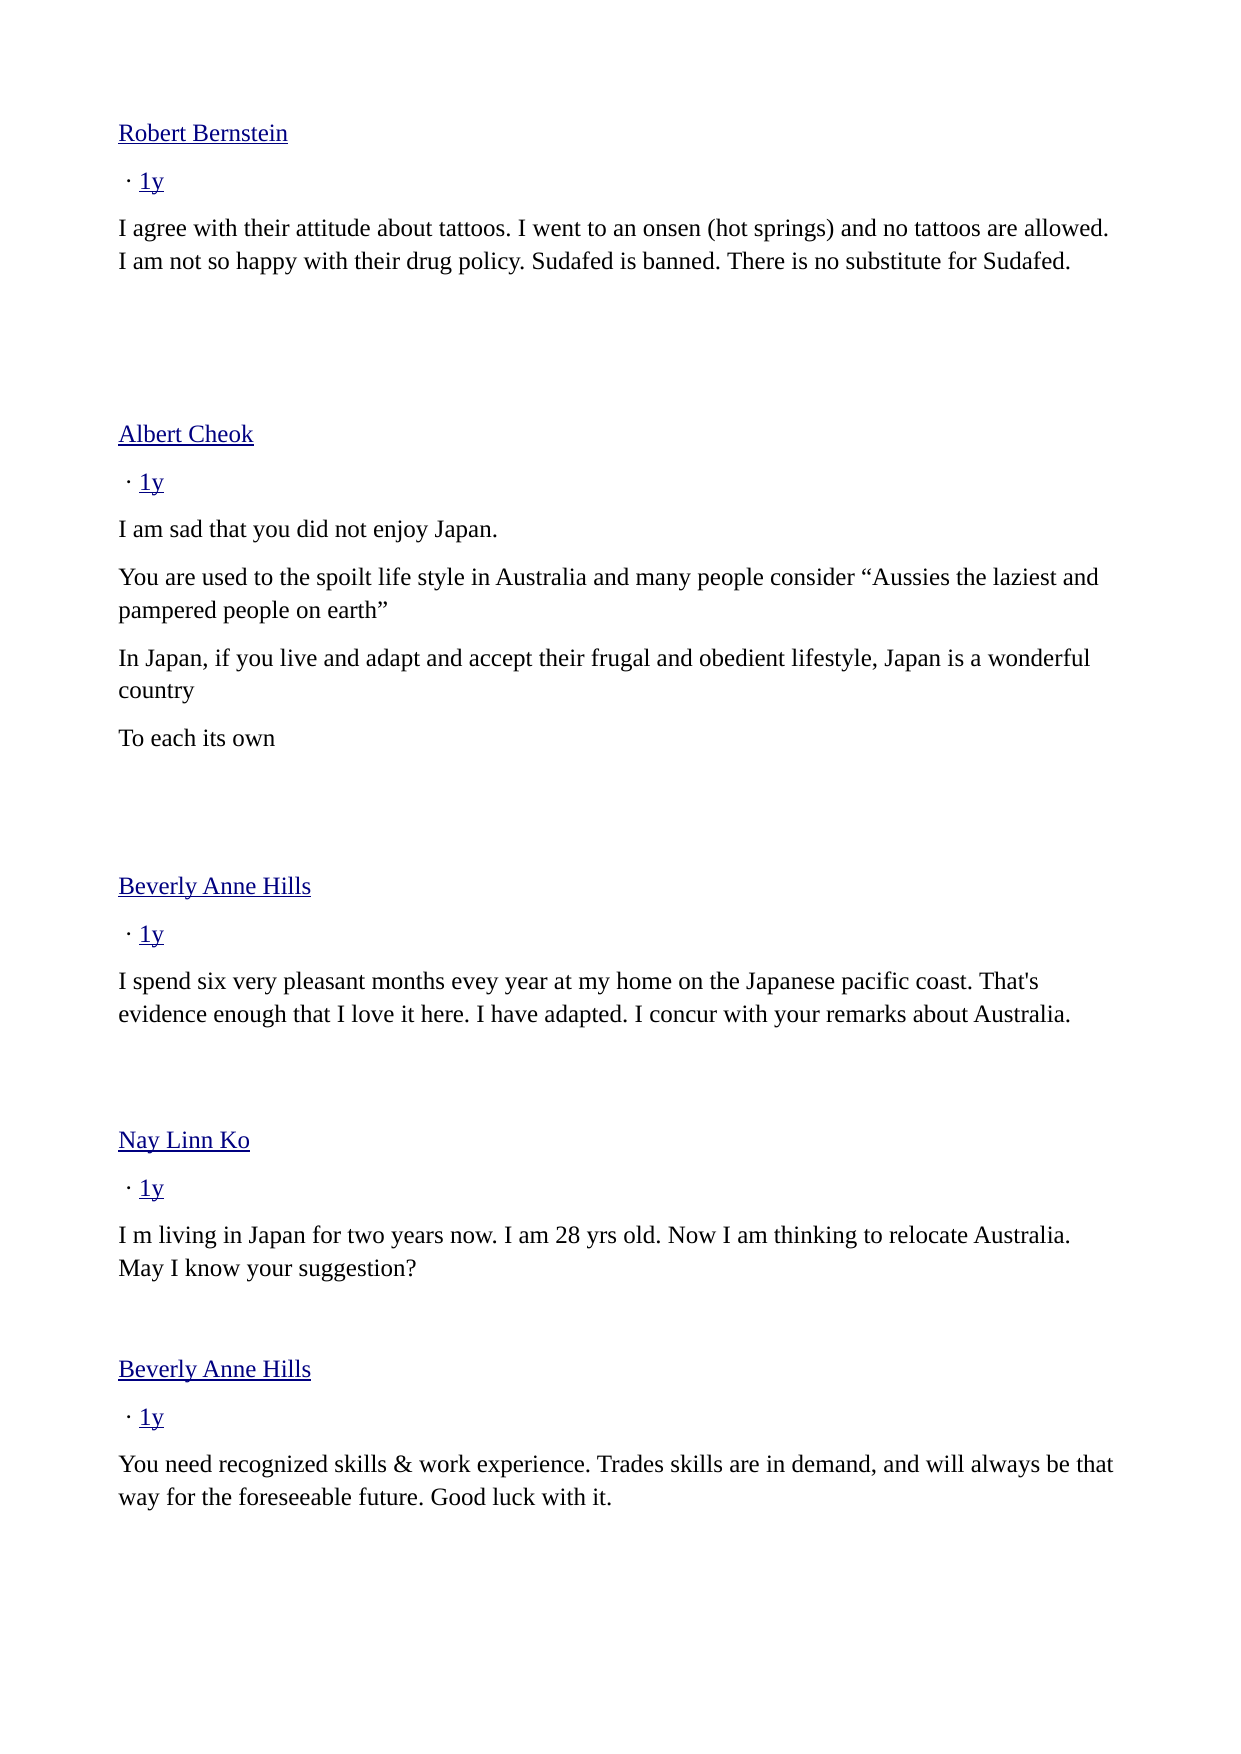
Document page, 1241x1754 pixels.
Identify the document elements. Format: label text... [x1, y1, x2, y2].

text You are used to the spoilt life style in Australia and many people consider “Aussies the laziest and pampered people on earth” [118, 562, 1122, 624]
text I am sad that you did not enjoy Japan. [118, 514, 1122, 543]
text · 1y [118, 919, 1122, 947]
text · 1y [118, 1173, 1122, 1201]
text I agree with their attitude about tattoos. I went to an onsen (hot springs) and no tattoos are allowed. I am not so happy with their drug policy. Sudafed is banned. There is no substitute for Sudafed. [118, 213, 1122, 275]
text In Japan, if you live and adapt and accept their frugal and obedient lifestyle, Japan is a wonderful country [118, 643, 1122, 704]
text I m living in Japan for two years now. I am 28 yrs old. Now I am thinking to relocate Australia. May I know your suggestion? [118, 1220, 1122, 1282]
text I spend six very pleasant months evey year at my home on the Japanese pacific coast. That's evidence enough that I love it here. I have adapted. I concur with your remarks about Australia. [118, 966, 1122, 1028]
text Albert Cheok [118, 419, 1122, 448]
text Nay Linn Ko [118, 1125, 1122, 1154]
text Beverly Anne Hills [118, 1354, 1122, 1383]
text · 1y [118, 467, 1122, 496]
text · 1y [118, 1402, 1122, 1431]
text Robert Bernstein [118, 118, 1122, 147]
text You need recognized skills & work experience. Trades skills are in demand, and will always be that way for the foreseeable future. Good luck with it. [118, 1449, 1122, 1511]
text To each its own [118, 723, 1122, 752]
text · 1y [118, 166, 1122, 194]
text Beverly Anne Hills [118, 871, 1122, 900]
